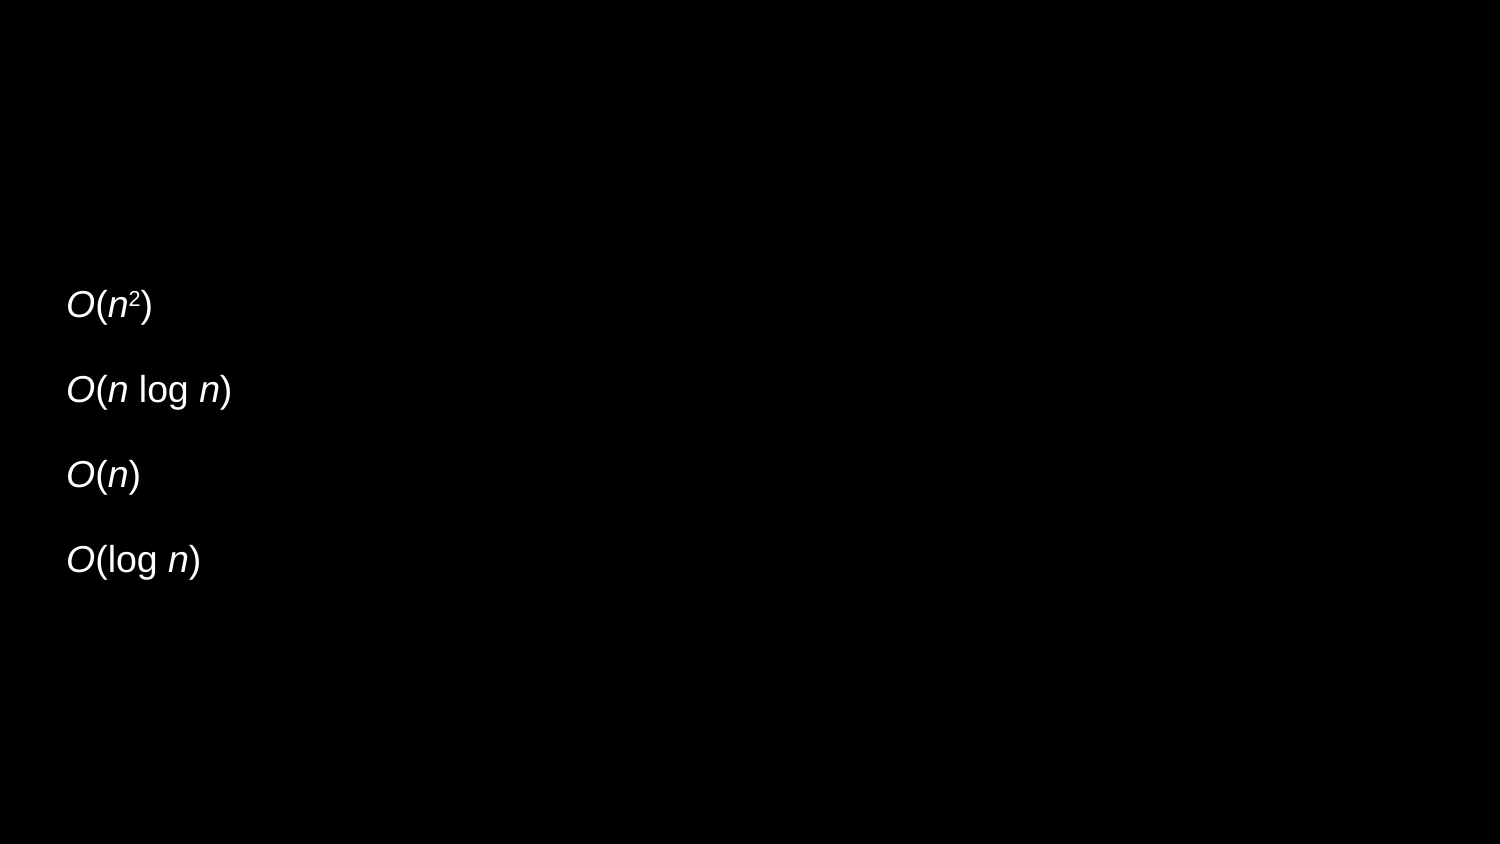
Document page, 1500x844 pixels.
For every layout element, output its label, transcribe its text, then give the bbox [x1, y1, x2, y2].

list O(n2) O(n log n) O(n) O(log n) O(1) [51, 189, 1449, 750]
